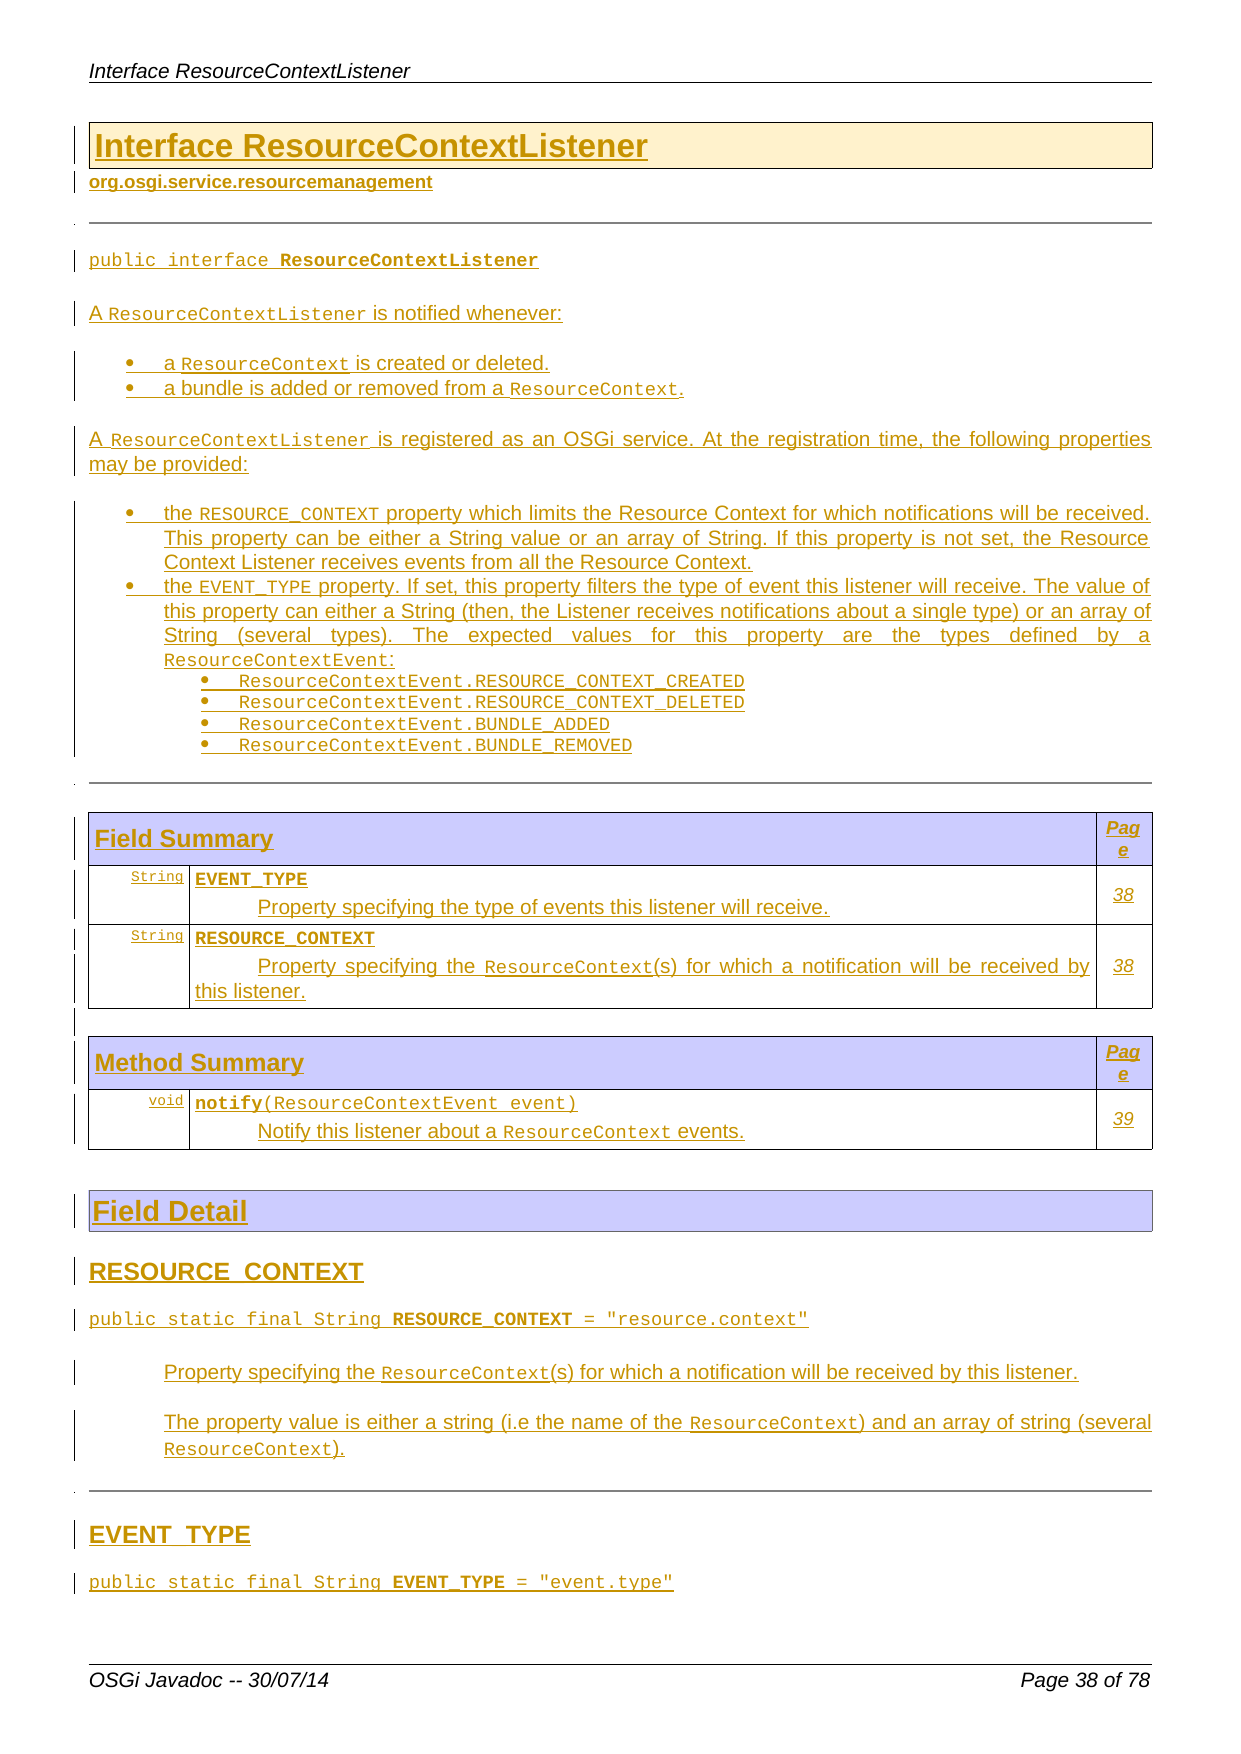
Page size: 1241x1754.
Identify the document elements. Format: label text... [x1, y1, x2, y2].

table_header Page [1097, 813, 1152, 865]
text public static final String RESOURCE_CONTEXT = "resource.context" [88, 1309, 1152, 1331]
table_cell 39 [1097, 1090, 1152, 1149]
subtitle Field Detail [90, 1191, 1152, 1231]
table_header Field Summary [89, 813, 1096, 865]
text A ResourceContextListener is notified whenever: [88, 301, 1152, 326]
list the EVENT_TYPE property. If set, this property filters the type of event this listener will receive. The value of this property can either a String (then, the Listener receives notifications about a single type) or an array of String (several types). The expected values for this property are the types defined by a ResourceContextEvent: [126, 574, 1152, 672]
table_cell void [89, 1090, 189, 1149]
text org.osgi.service.resourcemanagement [88, 171, 1152, 193]
table_cell String [89, 925, 189, 1008]
text may be provided: [88, 448, 1152, 476]
table_header Page [1097, 1037, 1152, 1089]
list ResourceContextEvent.RESOURCE_CONTEXT_DELETED [201, 693, 1152, 714]
subtitle EVENT_TYPE [88, 1520, 1152, 1549]
text A ResourceContextListener is registered as an OSGi service. At the registration time, the following properties [88, 426, 1152, 448]
table_cell notify(ResourceContextEvent event) Notify this listener about a ResourceContext events. [190, 1090, 1096, 1149]
list ResourceContextEvent.RESOURCE_CONTEXT_CREATED [201, 672, 1152, 693]
table_cell 38 [1097, 866, 1152, 924]
table_cell 38 [1097, 925, 1152, 1008]
table_cell EVENT_TYPE Property specifying the type of events this listener will receive. [190, 866, 1096, 924]
subtitle RESOURCE_CONTEXT [88, 1257, 1152, 1285]
text The property value is either a string (i.e the name of the ResourceContext) and an array of string (several [163, 1410, 1152, 1431]
text public static final String EVENT_TYPE = "event.type" [88, 1573, 1152, 1594]
subtitle Interface ResourceContextListener [90, 123, 1152, 168]
text public interface ResourceContextListener [88, 250, 1152, 272]
list a ResourceContext is created or deleted. [126, 351, 1152, 376]
text ResourceContext). [163, 1432, 1152, 1461]
text Property specifying the ResourceContext(s) for which a notification will be received by this listener. [163, 1360, 1152, 1385]
table_header Method Summary [89, 1037, 1096, 1089]
list a bundle is added or removed from a ResourceContext. [126, 376, 1152, 401]
list the RESOURCE_CONTEXT property which limits the Resource Context for which notifications will be received. This property can be either a String value or an array of String. If this property is not set, the Resource Context Listener receives events from all the Resource Context. [126, 501, 1152, 574]
table_cell String [89, 866, 189, 924]
list ResourceContextEvent.BUNDLE_REMOVED [201, 736, 1152, 757]
table_cell RESOURCE_CONTEXT Property specifying the ResourceContext(s) for which a notification will be received by this listener. [190, 925, 1096, 1008]
list ResourceContextEvent.BUNDLE_ADDED [201, 714, 1152, 736]
